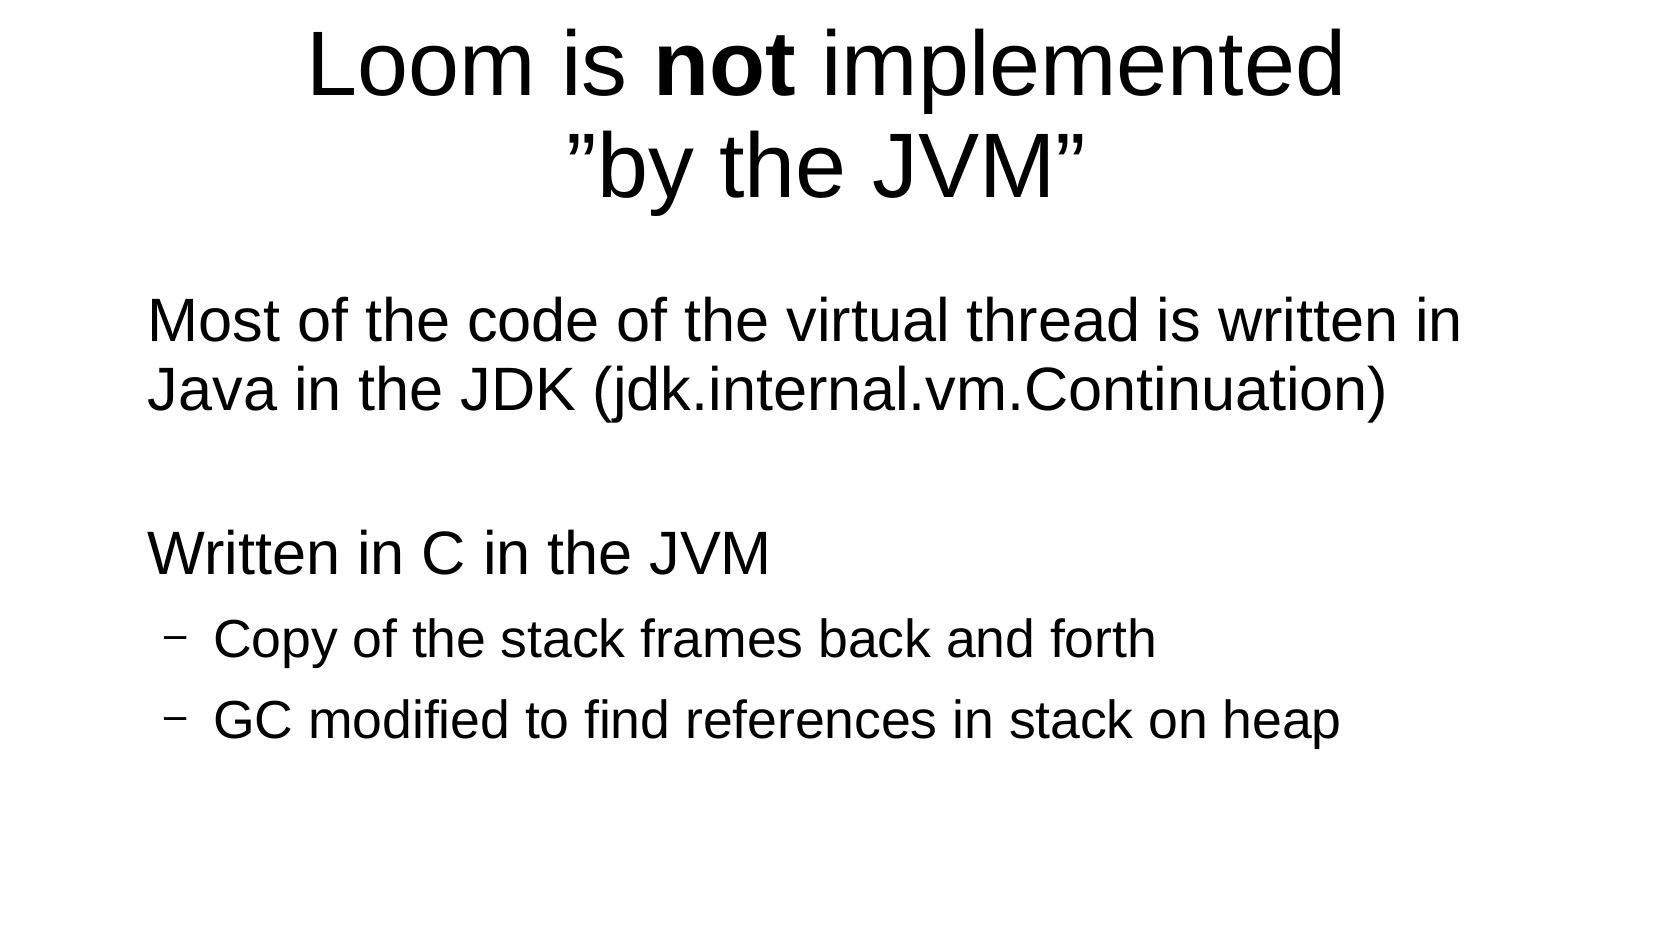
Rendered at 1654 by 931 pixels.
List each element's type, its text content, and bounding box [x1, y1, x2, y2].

title Loom is not implemented ”by the JVM” [82, 12, 1571, 217]
list Most of the code of the virtual thread is written in Java in the JDK (jdk.internal.vm.Continuation) Written in C in the JVM Copy of the stack frames back and forth GC modified to find references in stack on heap [82, 217, 1571, 758]
